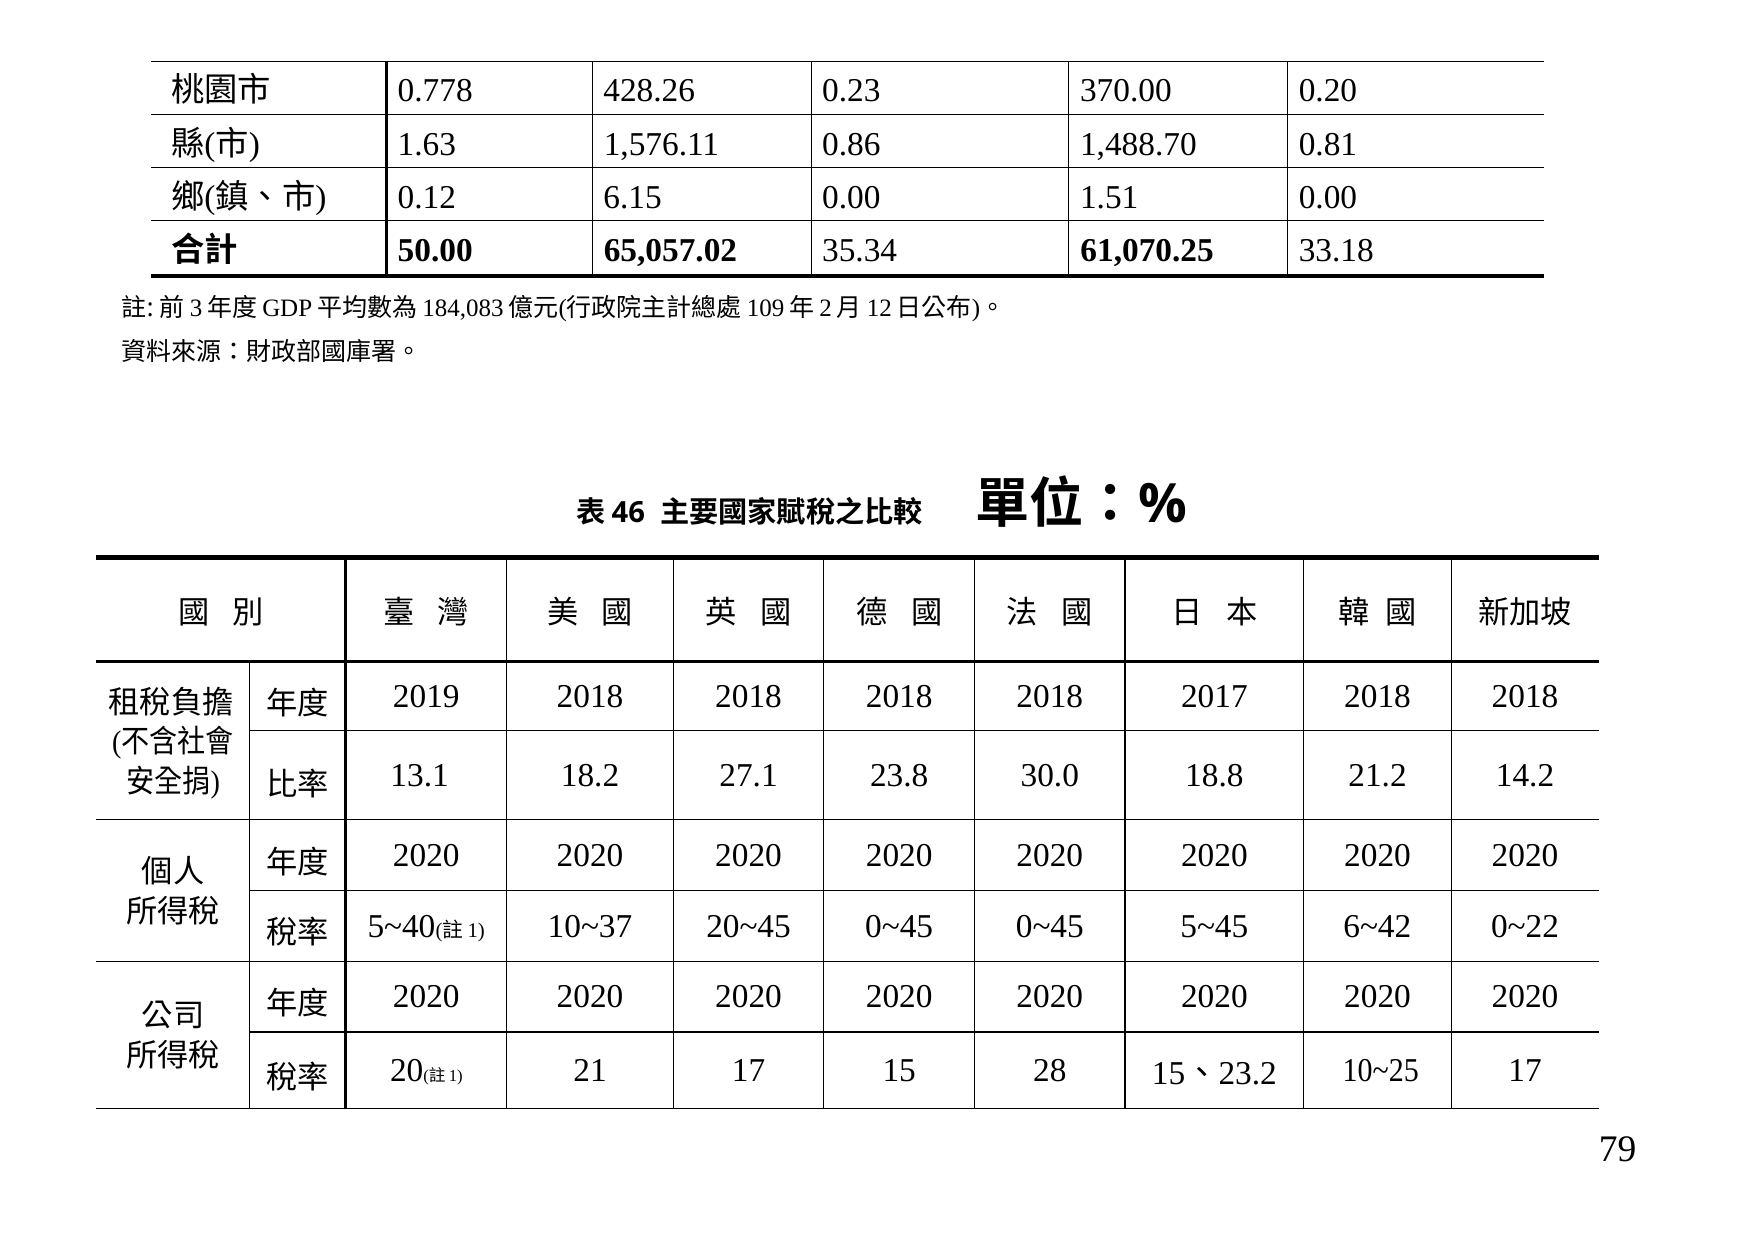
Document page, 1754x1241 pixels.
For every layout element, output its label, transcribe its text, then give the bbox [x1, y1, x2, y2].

table_cell 0.00 [812, 168, 1068, 220]
table_cell 2020 [347, 962, 506, 1031]
table_cell 0.20 [1288, 62, 1543, 114]
table_cell 17 [674, 1033, 823, 1107]
table_header 日 本 [1126, 560, 1303, 659]
text 註: 前3年度GDP平均數為184,083億元(行政院主計總處109年2月12日公布)。 [122, 289, 1595, 323]
table_cell 23.8 [824, 731, 974, 819]
table_cell 17 [1452, 1033, 1599, 1107]
table_cell 2020 [1304, 962, 1451, 1031]
table_cell 370.00 [1069, 62, 1287, 114]
table_cell 27.1 [674, 731, 823, 819]
table_cell 6~42 [1304, 891, 1451, 961]
table_cell 0.00 [1288, 168, 1543, 220]
table_cell 15、23.2 [1126, 1033, 1303, 1107]
table_cell 20~45 [674, 891, 823, 961]
table_cell 2020 [975, 820, 1124, 890]
table_header 英 國 [674, 560, 823, 659]
table_cell 2018 [975, 663, 1124, 730]
table_cell 6.15 [593, 168, 811, 220]
table_cell 1,488.70 [1069, 115, 1287, 167]
table_cell 21.2 [1304, 731, 1451, 819]
table_cell 20(註1) [347, 1033, 506, 1107]
table_cell 年度 [250, 962, 344, 1031]
table_cell 稅率 [250, 891, 344, 961]
table_cell 0.12 [388, 168, 592, 220]
table_cell 2020 [824, 820, 974, 890]
table_cell 2020 [1126, 962, 1303, 1031]
table_cell 0.81 [1288, 115, 1543, 167]
table_cell 2020 [674, 820, 823, 890]
table_cell 年度 [250, 820, 344, 890]
table_cell 2020 [1304, 820, 1451, 890]
table_cell 稅率 [250, 1033, 344, 1107]
table_cell 2018 [1452, 663, 1599, 730]
table_cell 50.00 [388, 221, 592, 273]
table_cell 30.0 [975, 731, 1124, 819]
table_cell 2020 [1452, 820, 1599, 890]
table_cell 21 [507, 1033, 673, 1107]
table_cell 1,576.11 [593, 115, 811, 167]
table_cell 65,057.02 [593, 221, 811, 273]
table_cell 10~37 [507, 891, 673, 961]
table_cell 2018 [1304, 663, 1451, 730]
table_cell 2018 [824, 663, 974, 730]
table_cell 個人 所得稅 [96, 820, 249, 961]
table_cell 10~25 [1304, 1033, 1451, 1107]
table_cell 鄉(鎮、市) [151, 168, 385, 220]
table_cell 2020 [347, 820, 506, 890]
table_cell 33.18 [1288, 221, 1543, 273]
table_cell 5~40(註1) [347, 891, 506, 961]
table_cell 2020 [507, 820, 673, 890]
table_cell 比率 [250, 731, 344, 819]
table_cell 桃園市 [151, 62, 385, 114]
subtitle 表46 主要國家賦稅之比較 單位：% [59, 442, 1636, 555]
table_header 國 別 [96, 560, 344, 659]
table_cell 公司 所得稅 [96, 962, 249, 1107]
table_cell 1.63 [388, 115, 592, 167]
table_cell 61,070.25 [1069, 221, 1287, 273]
table_cell 1.51 [1069, 168, 1287, 220]
table_cell 0~22 [1452, 891, 1599, 961]
table_cell 2020 [975, 962, 1124, 1031]
table_cell 18.2 [507, 731, 673, 819]
table_cell 15 [824, 1033, 974, 1107]
table_cell 28 [975, 1033, 1124, 1107]
table_cell 年度 [250, 663, 344, 730]
table_cell 18.8 [1126, 731, 1303, 819]
table_cell 13.1 [347, 731, 506, 819]
table_cell 縣(市) [151, 115, 385, 167]
table_cell 0.23 [812, 62, 1068, 114]
table_cell 2020 [1452, 962, 1599, 1031]
table_cell 428.26 [593, 62, 811, 114]
table_cell 2018 [507, 663, 673, 730]
table_cell 2020 [824, 962, 974, 1031]
table_cell 0.778 [388, 62, 592, 114]
table_cell 35.34 [812, 221, 1068, 273]
table_header 韓 國 [1304, 560, 1451, 659]
table_cell 2019 [347, 663, 506, 730]
table_cell 2020 [1126, 820, 1303, 890]
table_cell 14.2 [1452, 731, 1599, 819]
table_cell 0~45 [824, 891, 974, 961]
table_header 美 國 [507, 560, 673, 659]
table_cell 0~45 [975, 891, 1124, 961]
table_header 新加坡 [1452, 560, 1599, 659]
table_cell 合計 [151, 221, 385, 273]
table_cell 2017 [1126, 663, 1303, 730]
table_cell 2018 [674, 663, 823, 730]
table_cell 2020 [674, 962, 823, 1031]
table_header 臺 灣 [347, 560, 506, 659]
table_cell 租稅負擔(不含社會安全捐) [96, 663, 249, 819]
table_header 法 國 [975, 560, 1124, 659]
table_header 德 國 [824, 560, 974, 659]
table_cell 5~45 [1126, 891, 1303, 961]
text 資料來源：財政部國庫署。 [122, 334, 1595, 367]
table_cell 0.86 [812, 115, 1068, 167]
table_cell 2020 [507, 962, 673, 1031]
